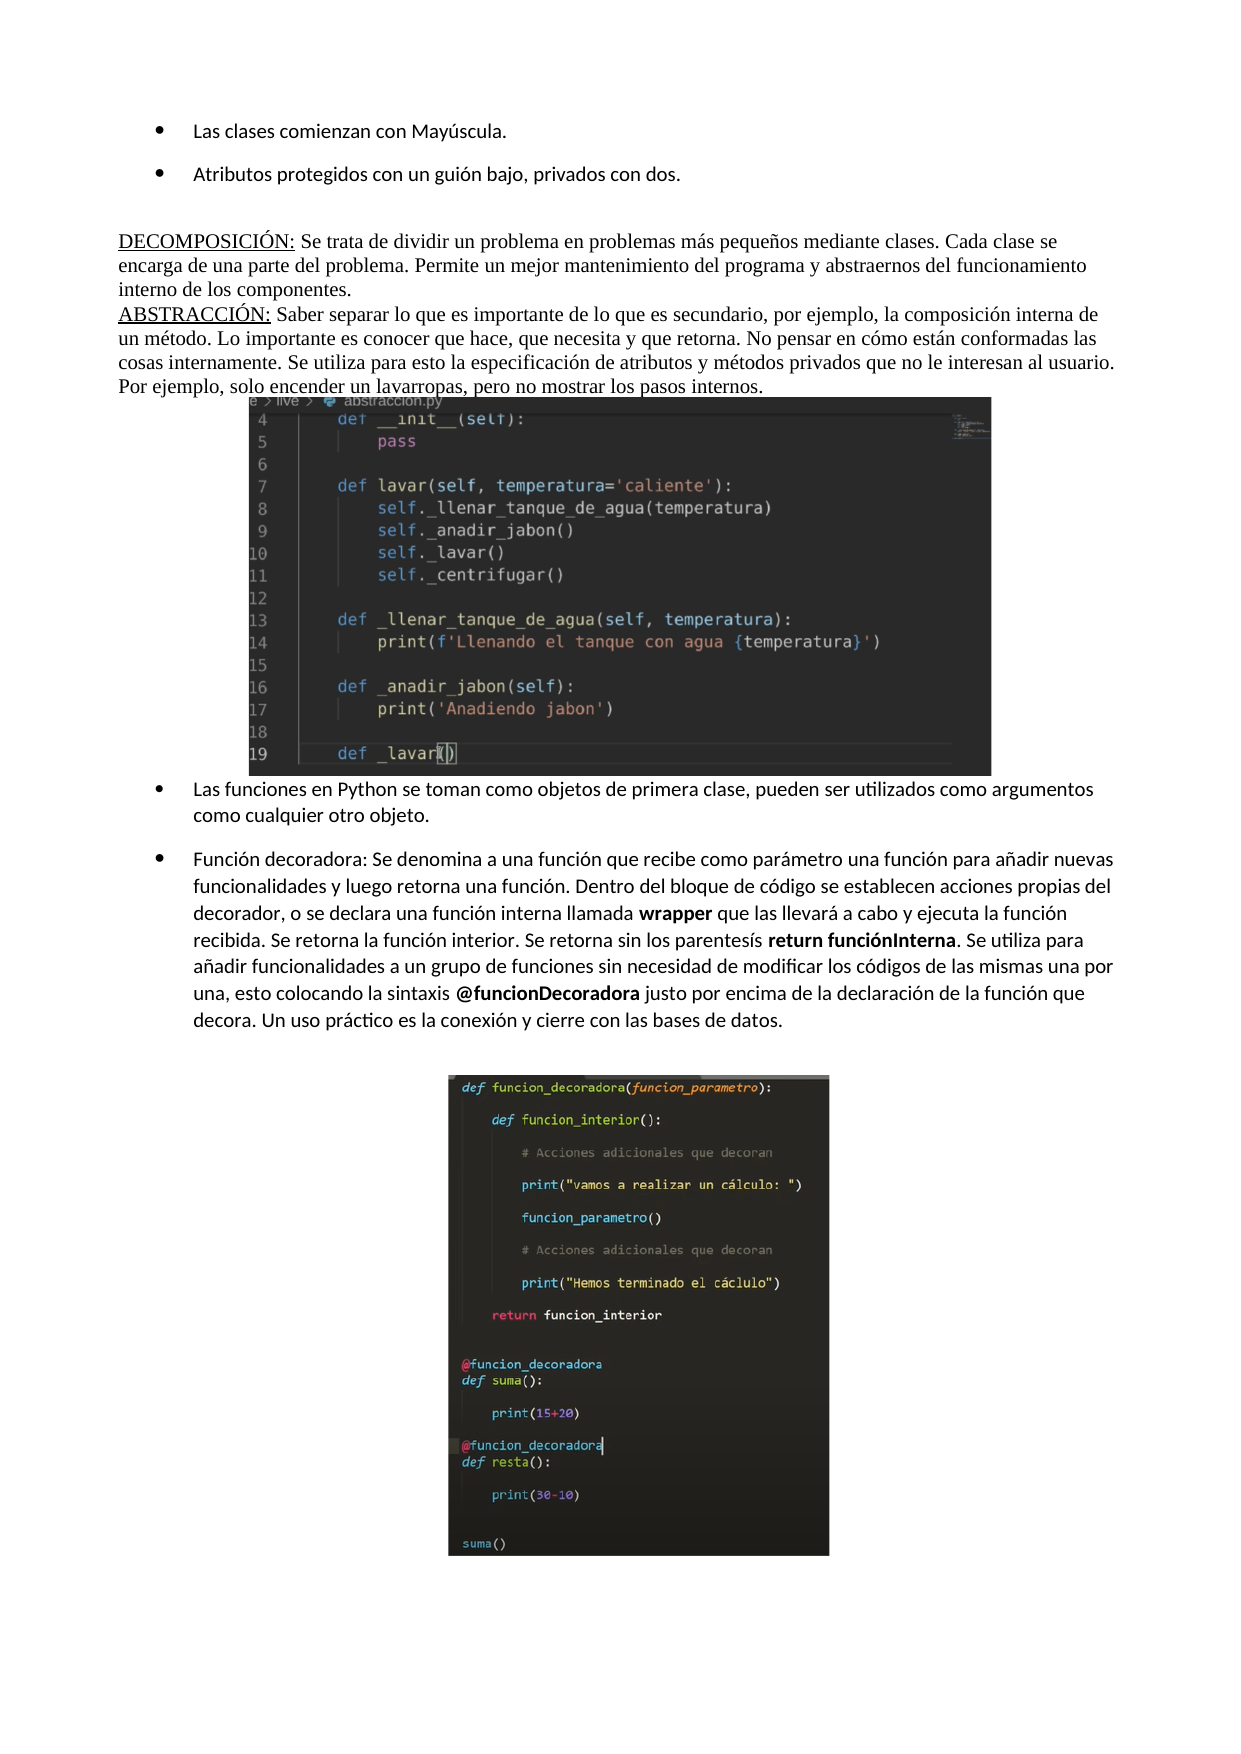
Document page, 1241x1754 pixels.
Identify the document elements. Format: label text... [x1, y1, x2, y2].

picture [448, 1075, 830, 1556]
list Función decoradora: Se denomina a una función que recibe como parámetro una función para añadir nuevas funcionalidades y luego retorna una función. Dentro del bloque de código se establecen acciones propias del decorador, o se declara una función interna llamada wrapper que las llevará a cabo y ejecuta la función recibida. Se retorna la función interior. Se retorna sin los parentesís return funciónInterna. Se utiliza para añadir funcionalidades a un grupo de funciones sin necesidad de modificar los códigos de las mismas una por una, esto colocando la sintaxis @funcionDecoradora justo por encima de la declaración de la función que decora. Un uso práctico es la conexión y cierre con las bases de datos. [156, 846, 1122, 1033]
list Las clases comienzan con Mayúscula. [156, 118, 1122, 143]
text ABSTRACCIÓN: Saber separar lo que es importante de lo que es secundario, por ejemplo, la composición interna de un método. Lo importante es conocer que hace, que necesita y que retorna. No pensar en cómo están conformadas las cosas internamente. Se utiliza para esto la especificación de atributos y métodos privados que no le interesan al usuario. Por ejemplo, solo encender un lavarropas, pero no mostrar los pasos internos. [118, 301, 1122, 398]
list Las funciones en Python se toman como objetos de primera clase, pueden ser utilizados como argumentos como cualquier otro objeto. [156, 776, 1122, 828]
text DECOMPOSICIÓN: Se trata de dividir un problema en problemas más pequeños mediante clases. Cada clase se encarga de una parte del problema. Permite un mejor mantenimiento del programa y abstraernos del funcionamiento interno de los componentes. [118, 229, 1122, 301]
list Atributos protegidos con un guión bajo, privados con dos. [156, 162, 1122, 187]
picture [248, 397, 992, 776]
